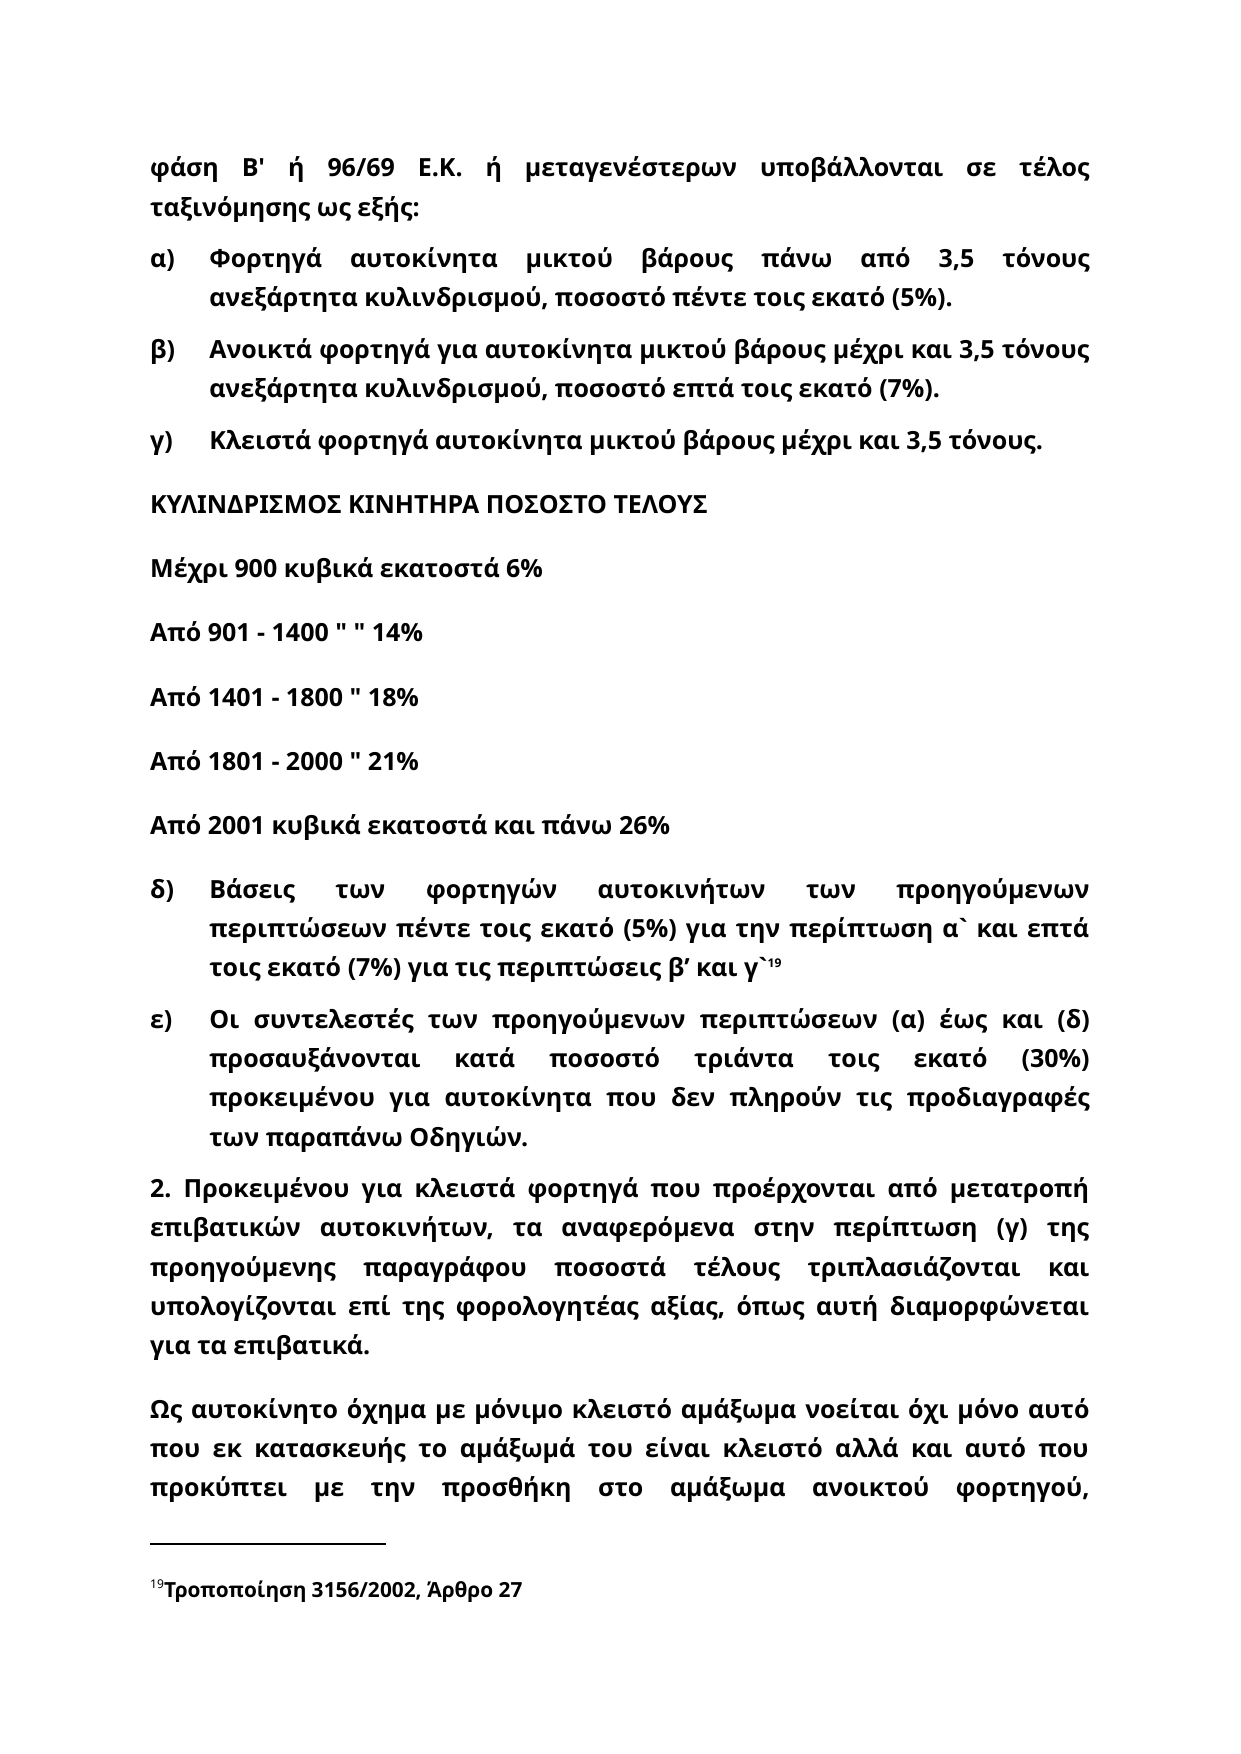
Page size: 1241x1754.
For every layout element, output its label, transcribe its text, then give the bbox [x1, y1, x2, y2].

text Ως αυτοκίνητο όχημα με μόνιμο κλειστό αμάξωμα νοείται όχι μόνο αυτό που εκ κατασκευής το αμάξωμά του είναι κλειστό αλλά και αυτό που προκύπτει με την προσθήκη στο αμάξωμα ανοικτού φορτηγού, [150, 1392, 1090, 1504]
text φάση Β' ή 96/69 Ε.Κ. ή μεταγενέστερων υποβάλλονται σε τέλος ταξινόμησης ως εξής: [150, 150, 1090, 223]
text Από 1801 - 2000 " 21% [150, 743, 1090, 777]
text Από 2001 κυβικά εκατοστά και πάνω 26% [150, 807, 1090, 842]
list β) Ανοικτά φορτηγά για αυτοκίνητα μικτού βάρους μέχρι και 3,5 τόνους ανεξάρτητα κυλινδρισμού, ποσοστό επτά τοις εκατό (7%). [150, 332, 1090, 405]
list ε) Οι συντελεστές των προηγούμενων περιπτώσεων (α) έως και (δ) προσαυξάνονται κατά ποσοστό τριάντα τοις εκατό (30%) προκειμένου για αυτοκίνητα που δεν πληρούν τις προδιαγραφές των παραπάνω Οδηγιών. [150, 1002, 1090, 1153]
text 2. Προκειμένου για κλειστά φορτηγά που προέρχονται από μετατροπή επιβατικών αυτοκινήτων, τα αναφερόμενα στην περίπτωση (γ) της προηγούμενης παραγράφου ποσοστά τέλους τριπλασιάζονται και υπολογίζονται επί της φορολογητέας αξίας, όπως αυτή διαμορφώνεται για τα επιβατικά. [150, 1171, 1090, 1362]
text Από 901 - 1400 " " 14% [150, 615, 1090, 649]
list α) Φορτηγά αυτοκίνητα μικτού βάρους πάνω από 3,5 τόνους ανεξάρτητα κυλινδρισμού, ποσοστό πέντε τοις εκατό (5%). [150, 241, 1090, 314]
list δ) Βάσεις των φορτηγών αυτοκινήτων των προηγούμενων περιπτώσεων πέντε τοις εκατό (5%) για την περίπτωση α` και επτά τοις εκατό (7%) για τις περιπτώσεις β’ και γ` [150, 872, 1090, 984]
text ΚΥΛΙΝΔΡΙΣΜΟΣ ΚΙΝΗΤΗΡΑ ΠΟΣΟΣΤΟ ΤΕΛΟΥΣ [150, 487, 1090, 521]
text Από 1401 - 1800 " 18% [150, 679, 1090, 713]
text Τροποποίηση 3156/2002, Άρθρο 27 [150, 1576, 1090, 1604]
text Μέχρι 900 κυβικά εκατοστά 6% [150, 551, 1090, 585]
list γ) Κλειστά φορτηγά αυτοκίνητα μικτού βάρους μέχρι και 3,5 τόνους. [150, 422, 1090, 457]
